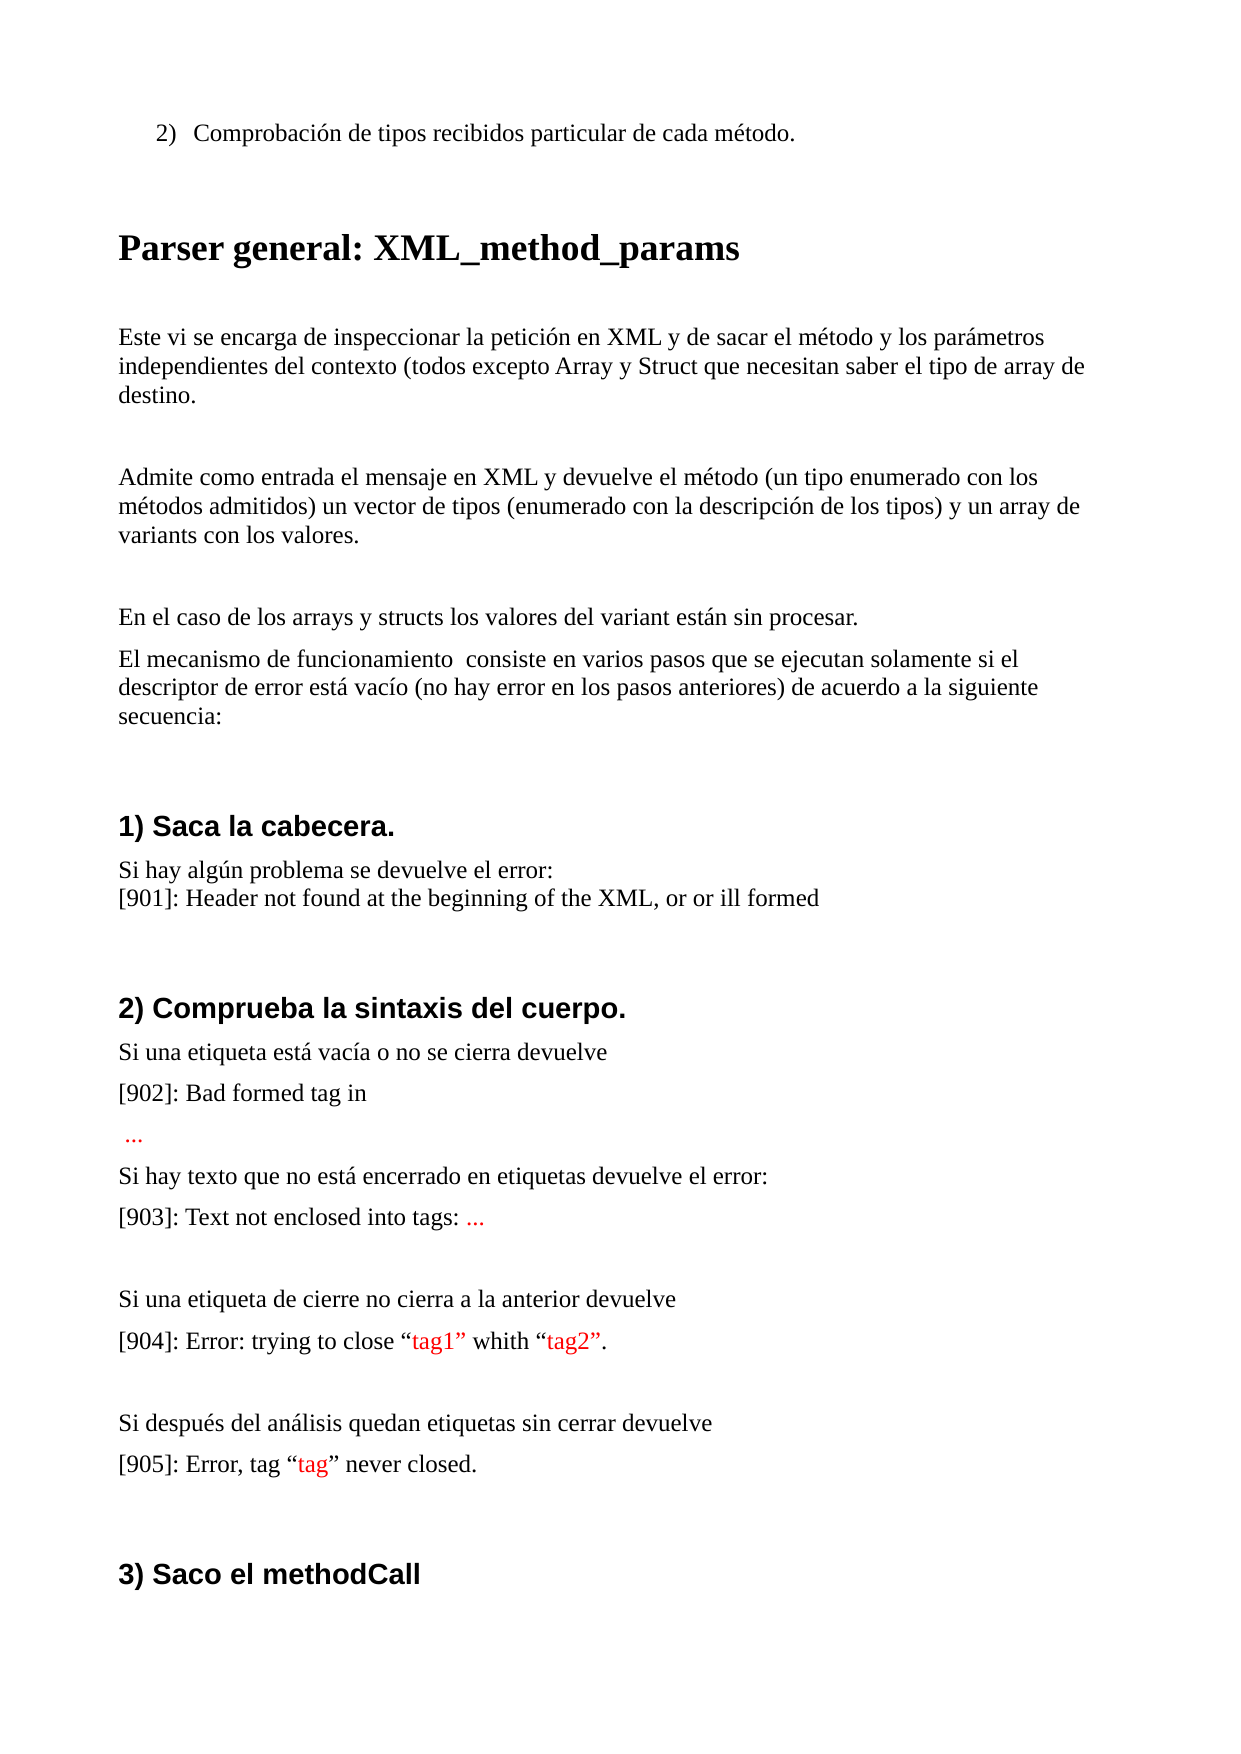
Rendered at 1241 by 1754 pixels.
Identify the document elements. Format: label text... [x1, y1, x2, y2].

text Si hay algún problema se devuelve el error: [118, 855, 1122, 883]
text Si después del análisis quedan etiquetas sin cerrar devuelve [118, 1408, 1122, 1437]
text [904]: Error: trying to close “tag1” whith “tag2”. [118, 1326, 1122, 1354]
text ... [118, 1119, 1122, 1148]
text [903]: Text not enclosed into tags: ... [118, 1202, 1122, 1231]
text Si una etiqueta de cierre no cierra a la anterior devuelve [118, 1284, 1122, 1313]
text [902]: Bad formed tag in [118, 1078, 1122, 1107]
text Si hay texto que no está encerrado en etiquetas devuelve el error: [118, 1161, 1122, 1189]
subtitle 3) Saco el methodCall [118, 1557, 1122, 1591]
text En el caso de los arrays y structs los valores del variant están sin procesar. [118, 602, 1122, 631]
text Admite como entrada el mensaje en XML y devuelve el método (un tipo enumerado con los métodos admitidos) un vector de tipos (enumerado con la descripción de los tipos) y un array de variants con los valores. [118, 462, 1122, 549]
subtitle 1) Saca la cabecera. [118, 809, 1122, 842]
subtitle Parser general: XML_method_params [118, 226, 1122, 269]
text [901]: Header not found at the beginning of the XML, or or ill formed [118, 883, 1122, 912]
text Este vi se encarga de inspeccionar la petición en XML y de sacar el método y los parámetros independientes del contexto (todos excepto Array y Struct que necesitan saber el tipo de array de destino. [118, 322, 1122, 409]
text Si una etiqueta está vacía o no se cierra devuelve [118, 1037, 1122, 1066]
text El mecanismo de funcionamiento consiste en varios pasos que se ejecutan solamente si el descriptor de error está vacío (no hay error en los pasos anteriores) de acuerdo a la siguiente secuencia: [118, 644, 1122, 730]
text [905]: Error, tag “tag” never closed. [118, 1449, 1122, 1478]
subtitle 2) Comprueba la sintaxis del cuerpo. [118, 991, 1122, 1024]
list Comprobación de tipos recibidos particular de cada método. [156, 118, 1122, 147]
